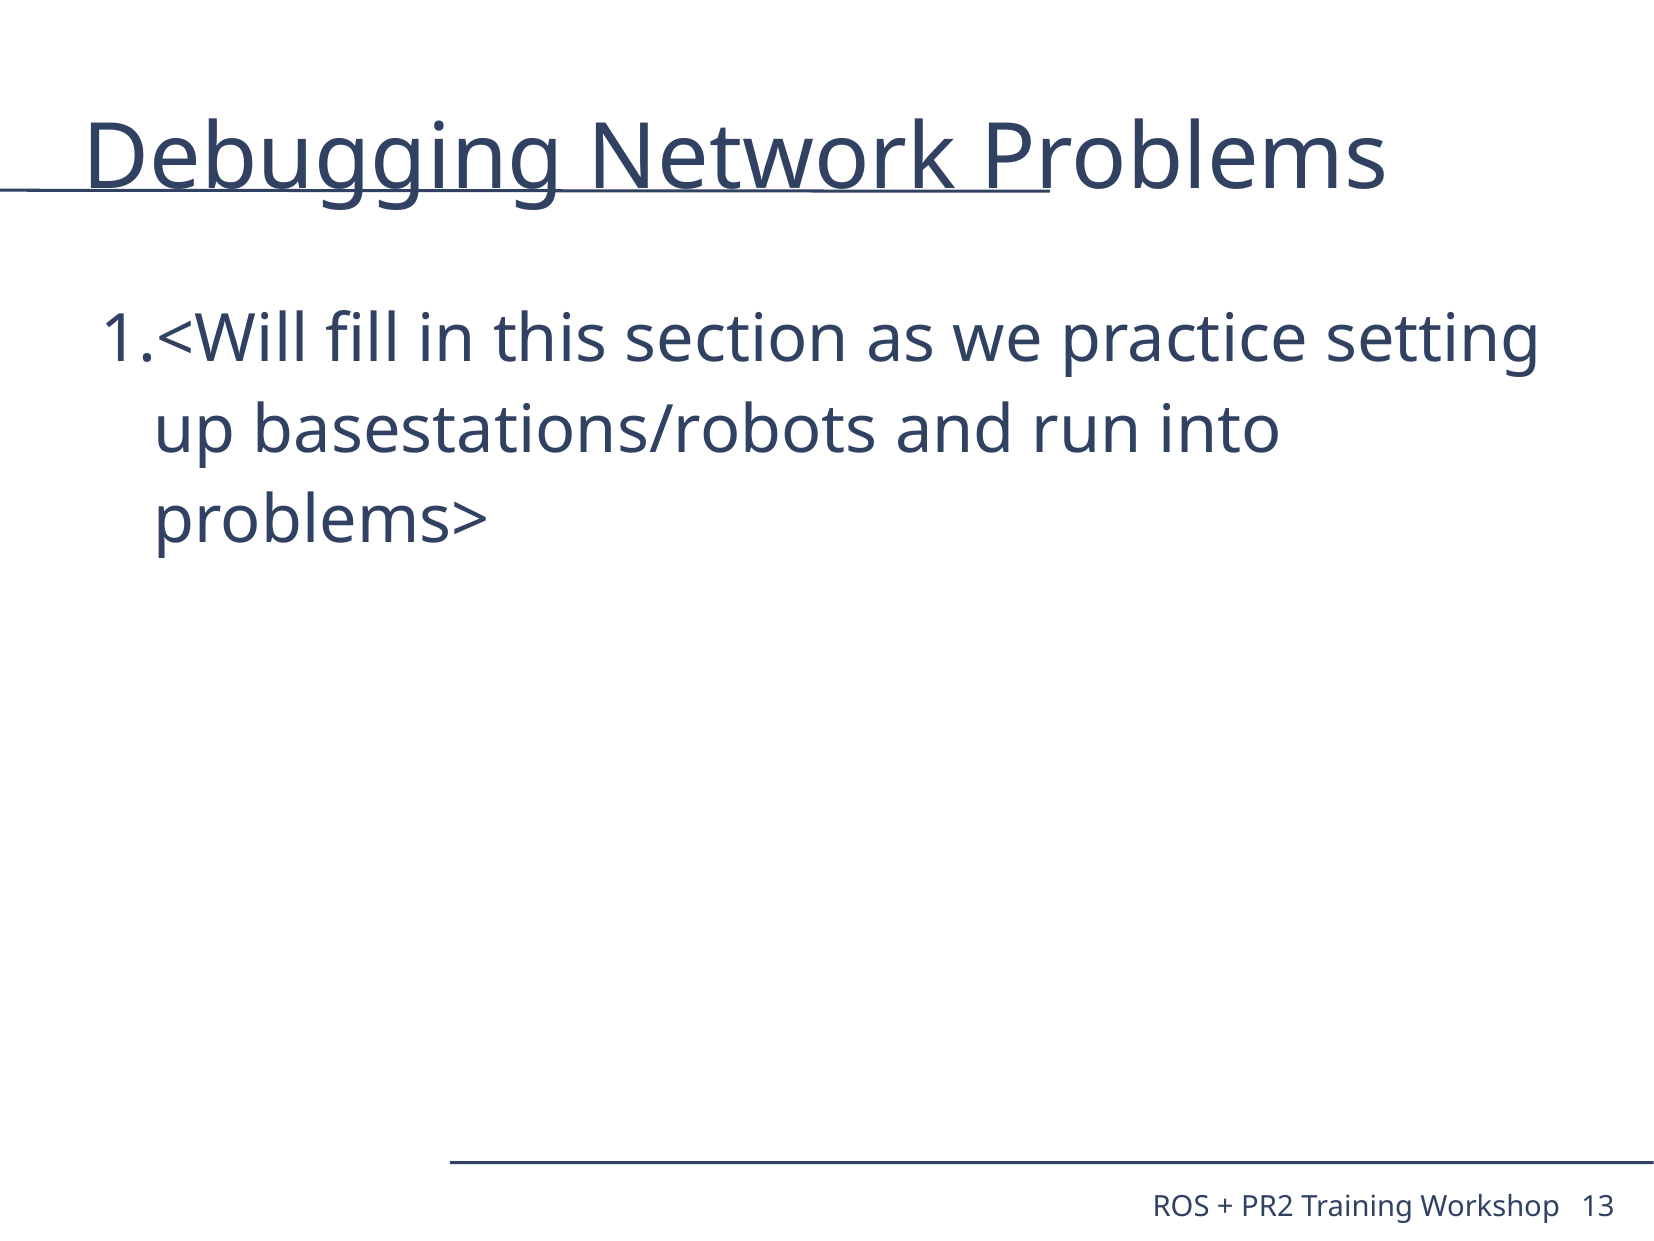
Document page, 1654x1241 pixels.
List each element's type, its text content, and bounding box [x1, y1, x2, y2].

list <Will fill in this section as we practice setting up basestations/robots and run into problems> [82, 290, 1571, 1109]
title Debugging Network Problems [82, 56, 1571, 250]
